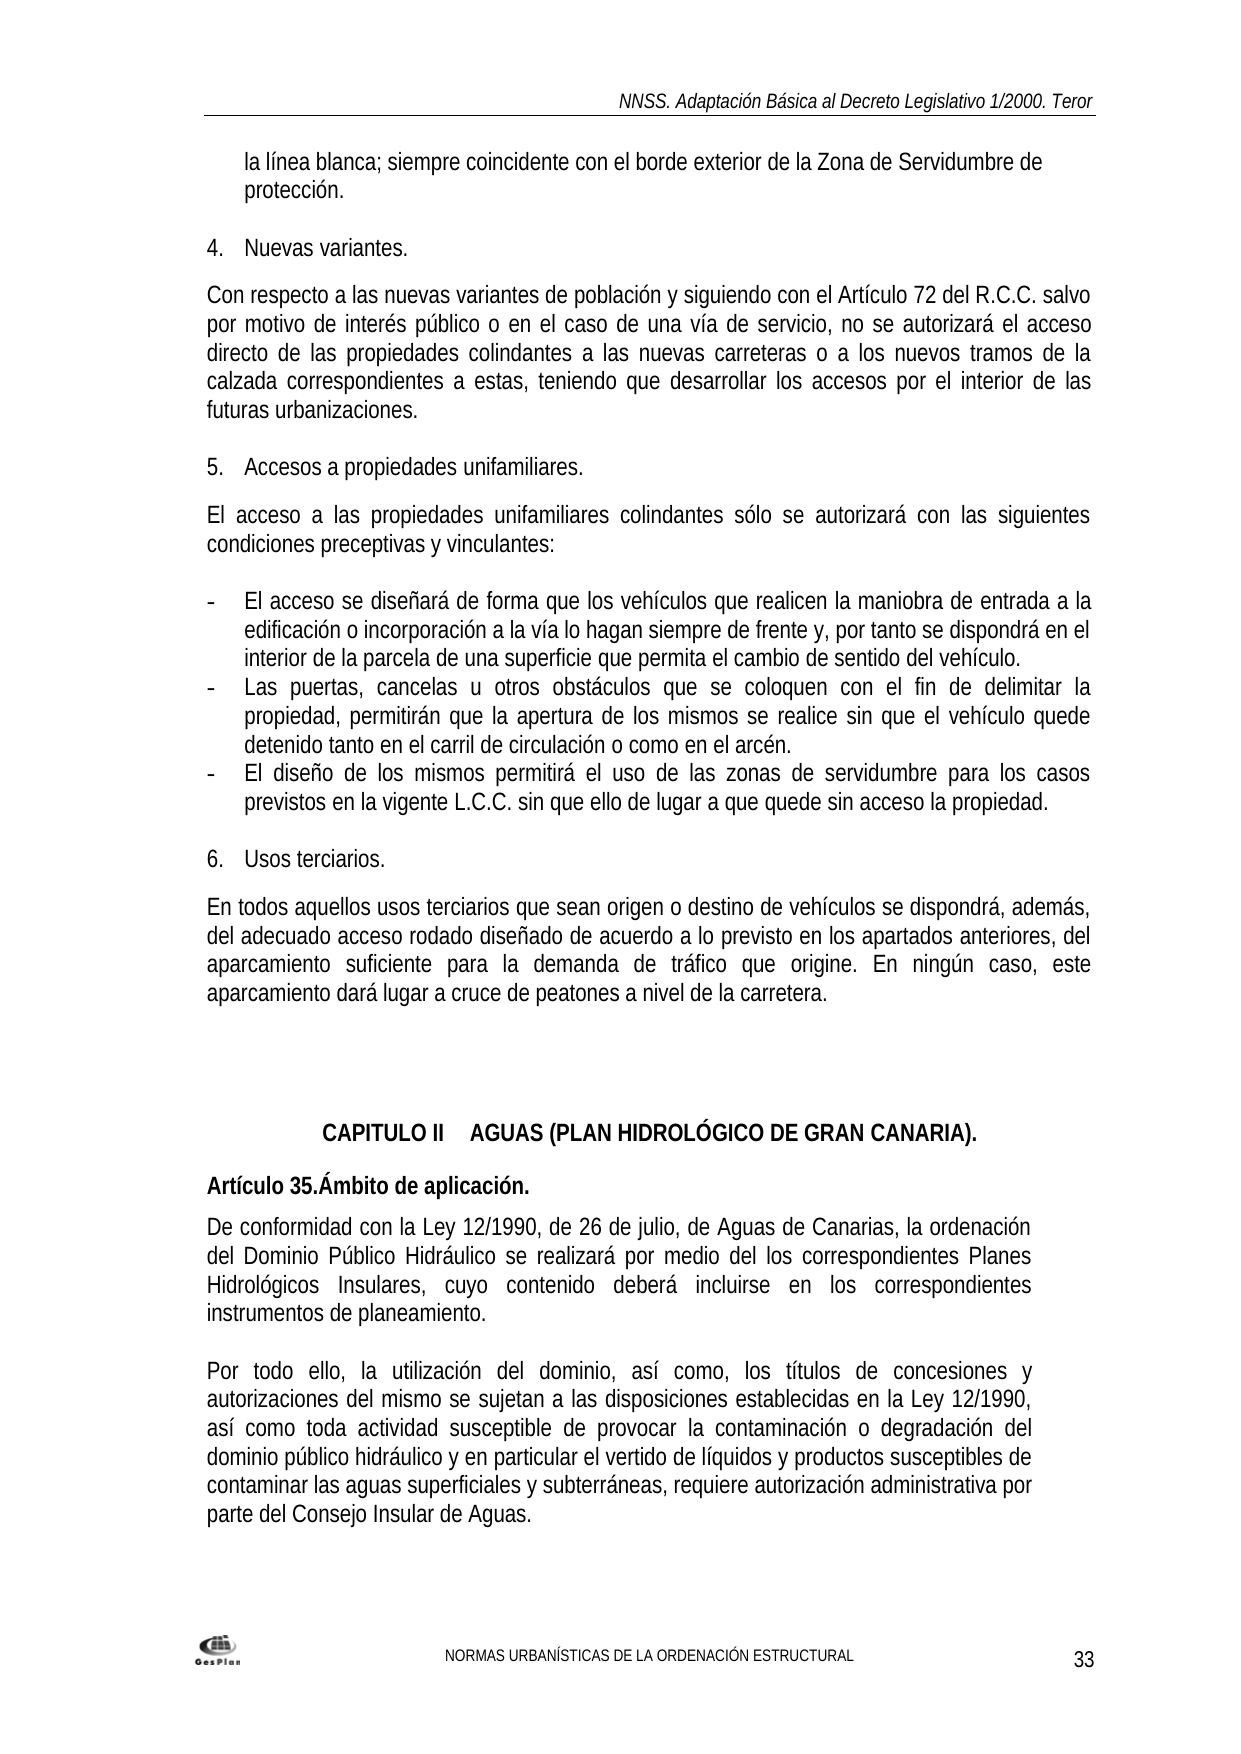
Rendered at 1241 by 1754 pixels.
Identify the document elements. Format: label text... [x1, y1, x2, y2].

list El diseño de los mismos permitirá el uso de las zonas de servidumbre para los casos previstos en la vigente L.C.C. sin que ello de lugar a que quede sin acceso la propiedad. [207, 758, 1093, 816]
text la línea blanca; siempre coincidente con el borde exterior de la Zona de Servidumbre de protección. [244, 147, 1109, 204]
text En todos aquellos usos terciarios que sean origen o destino de vehículos se dispondrá, además, del adecuado acceso rodado diseñado de acuerdo a lo previsto en los apartados anteriores, del aparcamiento suficiente para la demanda de tráfico que origine. En ningún caso, este aparcamiento dará lugar a cruce de peatones a nivel de la carretera. [207, 892, 1093, 1007]
list Accesos a propiedades unifamiliares. [207, 452, 1109, 481]
list El acceso se diseñará de forma que los vehículos que realicen la maniobra de entrada a la edificación o incorporación a la vía lo hagan siempre de frente y, por tanto se dispondrá en el interior de la parcela de una superficie que permita el cambio de sentido del vehículo. [207, 586, 1093, 672]
list Las puertas, cancelas u otros obstáculos que se coloquen con el fin de delimitar la propiedad, permitirán que la apertura de los mismos se realice sin que el vehículo quede detenido tanto en el carril de circulación o como en el arcén. [207, 672, 1093, 758]
text Por todo ello, la utilización del dominio, así como, los títulos de concesiones y autorizaciones del mismo se sujetan a las disposiciones establecidas en la Ley 12/1990, así como toda actividad susceptible de provocar la contaminación o degradación del dominio público hidráulico y en particular el vertido de líquidos y productos susceptibles de contaminar las aguas superficiales y subterráneas, requiere autorización administrativa por parte del Consejo Insular de Aguas. [207, 1356, 1034, 1527]
text El acceso a las propiedades unifamiliares colindantes sólo se autorizará con las siguientes condiciones preceptivas y vinculantes: [207, 500, 1093, 557]
list Usos terciarios. [207, 844, 1109, 873]
picture [195, 1635, 240, 1665]
list Nuevas variantes. [207, 233, 1109, 261]
text De conformidad con la Ley 12/1990, de 26 de julio, de Aguas de Canarias, la ordenación del Dominio Público Hidráulico se realizará por medio del los correspondientes Planes Hidrológicos Insulares, cuyo contenido deberá incluirse en los correspondientes instrumentos de planeamiento. [207, 1212, 1034, 1327]
subtitle CAPITULO II AGUAS (PLAN HIDROLÓGICO DE GRAN CANARIA). [322, 1118, 1109, 1146]
text Artículo 35.Ámbito de aplicación. [207, 1171, 1109, 1200]
text Con respecto a las nuevas variantes de población y siguiendo con el Artículo 72 del R.C.C. salvo por motivo de interés público o en el caso de una vía de servicio, no se autorizará el acceso directo de las propiedades colindantes a las nuevas carreteras o a los nuevos tramos de la calzada correspondientes a estas, teniendo que desarrollar los accesos por el interior de las futuras urbanizaciones. [207, 280, 1093, 424]
